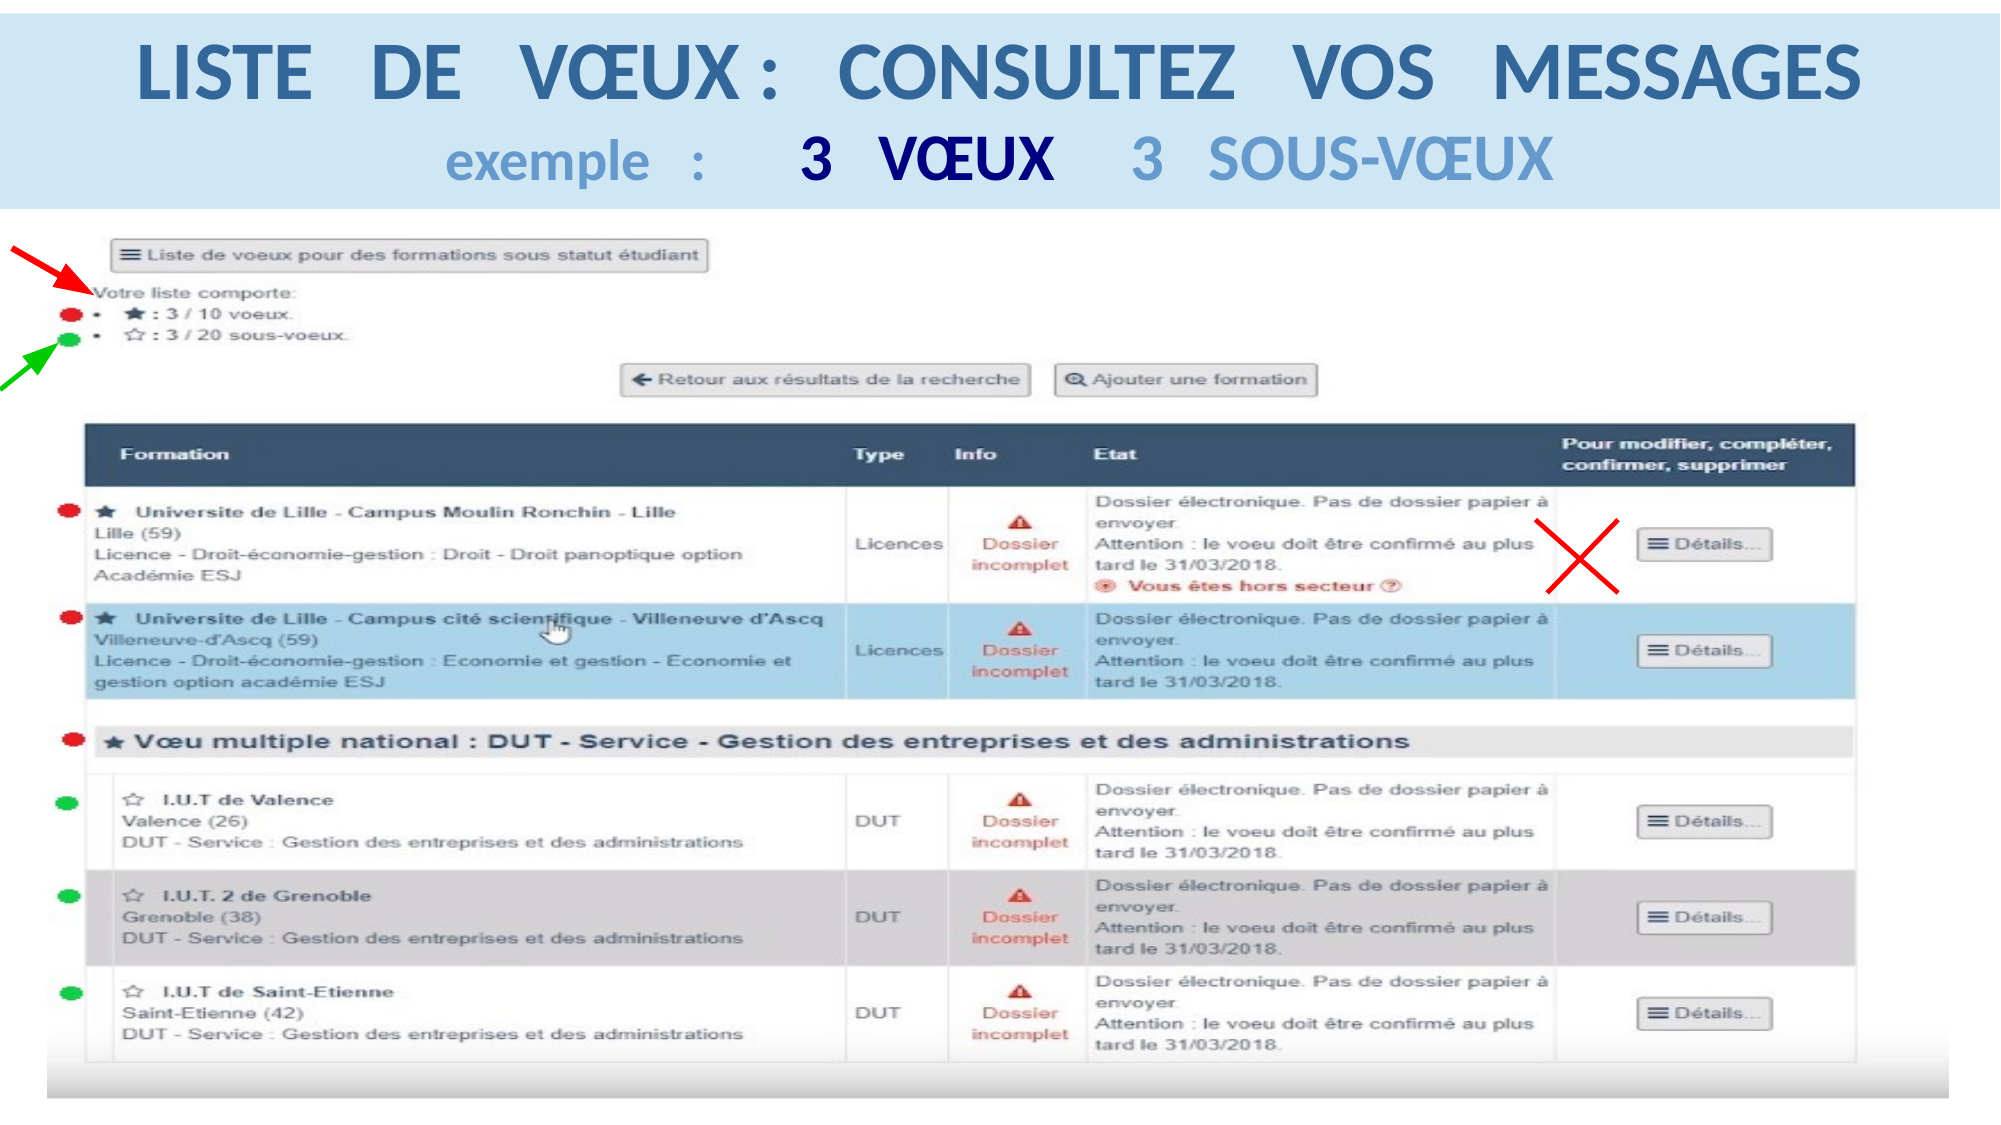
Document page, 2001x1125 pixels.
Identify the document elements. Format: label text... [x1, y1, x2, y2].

title LISTE DE VŒUX : CONSULTEZ VOS MESSAGES exemple : 3 VŒUX 3 SOUS-VŒUX [0, 13, 2000, 209]
text_box [47, 236, 1949, 1099]
